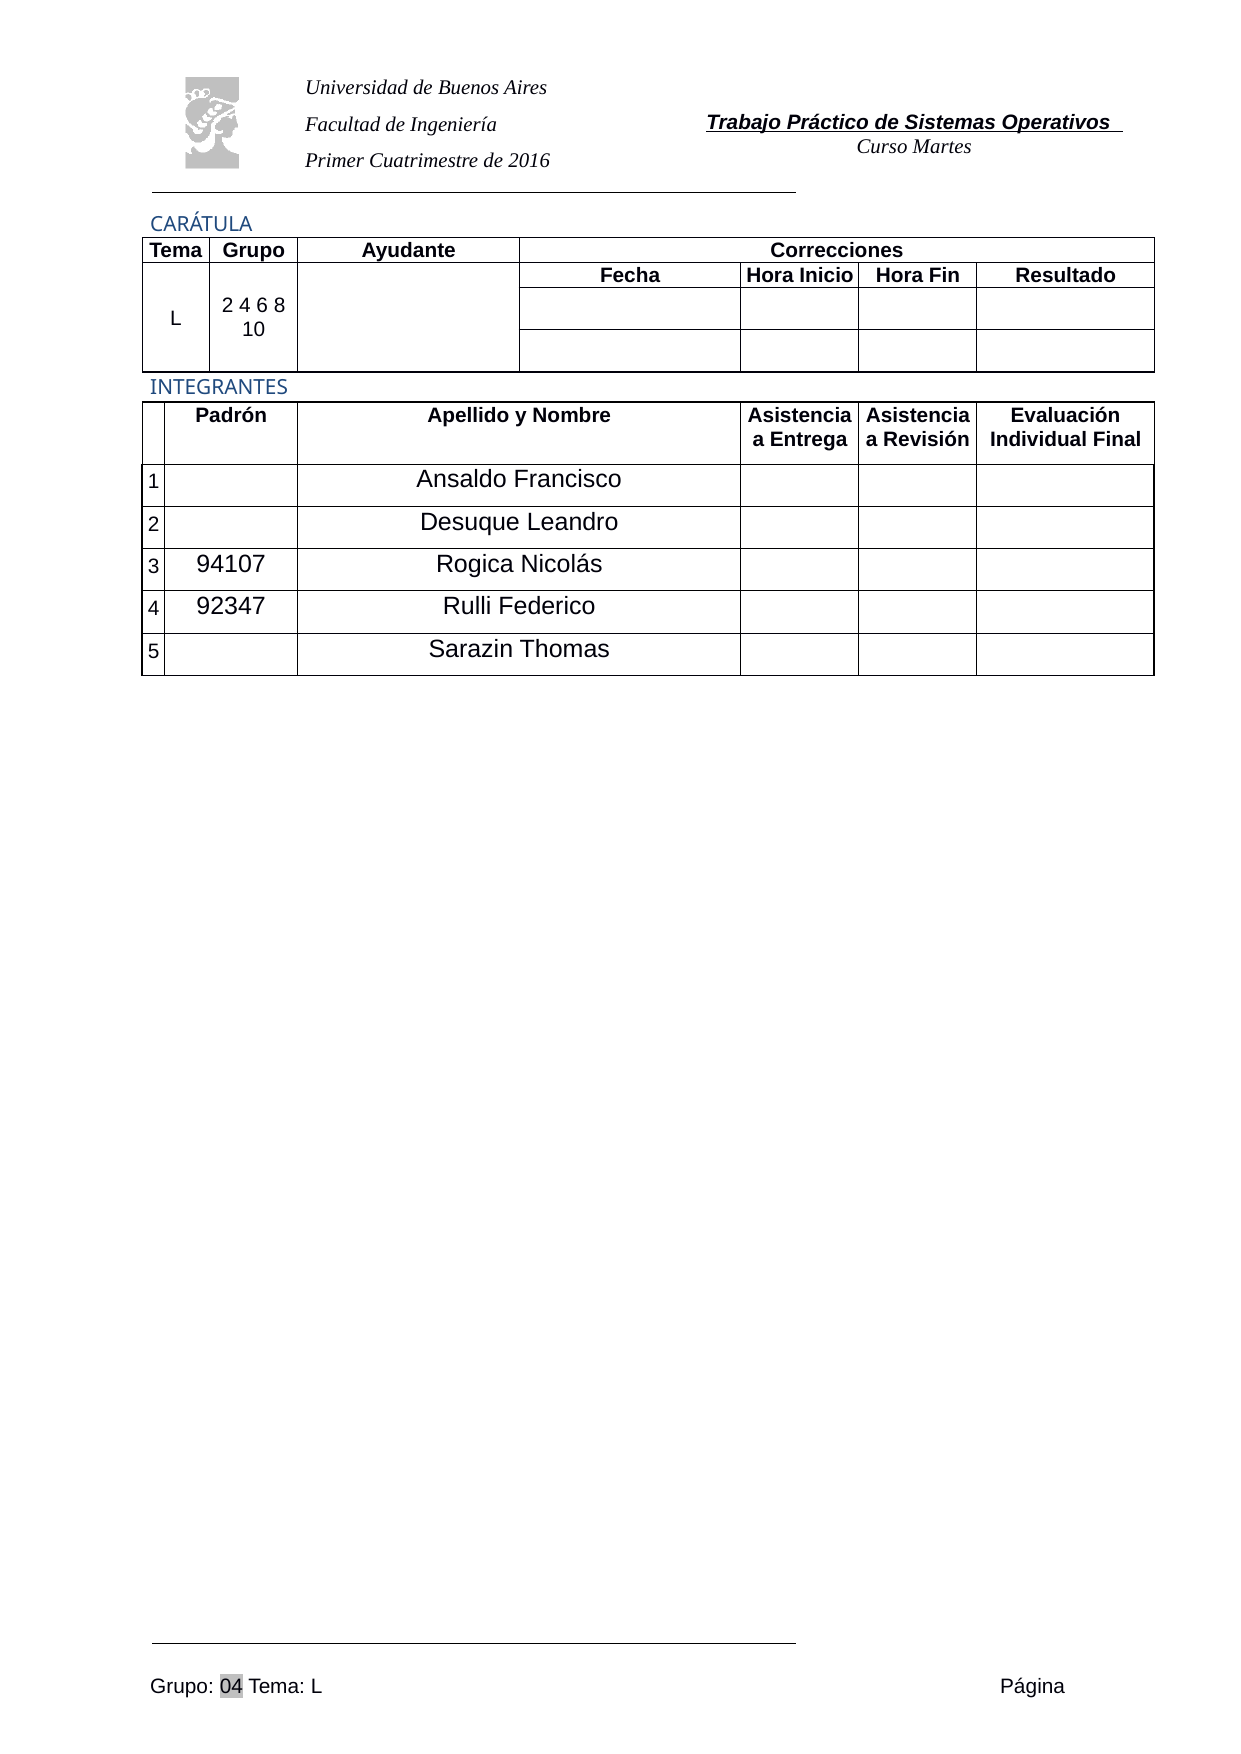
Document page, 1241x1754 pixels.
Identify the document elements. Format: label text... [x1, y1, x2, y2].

text INTEGRANTES [150, 373, 1090, 401]
table_cell [741, 549, 858, 590]
table_header [143, 403, 164, 463]
text CARÁTULA [150, 209, 1090, 237]
table_cell [741, 465, 858, 506]
table_cell [741, 591, 858, 633]
picture [183, 75, 246, 171]
table_cell Rogica Nicolás [298, 549, 740, 590]
table_cell [741, 288, 858, 329]
table_cell [520, 288, 740, 329]
table_cell Hora Inicio [741, 263, 858, 287]
table_cell [859, 507, 976, 548]
table_cell Resultado [977, 263, 1154, 287]
table_cell [977, 549, 1153, 590]
table_cell [859, 591, 976, 633]
table_cell Hora Fin [859, 263, 976, 287]
table_cell [165, 465, 297, 506]
table_cell 94107 [165, 549, 297, 590]
table_cell L [143, 263, 209, 371]
table_header Correcciones [520, 238, 1154, 262]
table_cell [977, 591, 1153, 633]
table_cell 2 [143, 507, 164, 548]
table_cell [977, 288, 1154, 329]
table_cell 5 [143, 634, 164, 675]
table_cell 3 [143, 549, 164, 590]
table_cell 2 4 6 8 10 [210, 263, 297, 371]
table_cell Fecha [520, 263, 740, 287]
table_cell [859, 549, 976, 590]
table_header Ayudante [298, 238, 519, 262]
table_cell Ansaldo Francisco [298, 465, 740, 506]
table_cell [520, 330, 740, 371]
table_cell 1 [143, 465, 164, 506]
table_header Grupo [210, 238, 297, 262]
table_cell [741, 507, 858, 548]
table_header Asistencia a Entrega [741, 403, 858, 463]
table_cell Sarazin Thomas [298, 634, 740, 675]
table_cell [859, 288, 976, 329]
table_header Evaluación Individual Final [977, 403, 1154, 463]
table_cell [165, 634, 297, 675]
table_header Padrón [165, 403, 297, 463]
table_cell [977, 507, 1153, 548]
table_cell [977, 330, 1154, 371]
table_cell Desuque Leandro [298, 507, 740, 548]
table_cell [741, 634, 858, 675]
table_cell 92347 [165, 591, 297, 633]
table_header Tema [143, 238, 209, 262]
table_header Asistencia a Revisión [859, 403, 976, 463]
table_cell Rulli Federico [298, 591, 740, 633]
table_cell [977, 465, 1153, 506]
table_cell [859, 634, 976, 675]
table_cell [298, 263, 519, 371]
table_cell [977, 634, 1153, 675]
table_cell [859, 465, 976, 506]
table_header Apellido y Nombre [298, 403, 740, 463]
table_cell [741, 330, 858, 371]
table_cell [165, 507, 297, 548]
table_cell [859, 330, 976, 371]
table_cell 4 [143, 591, 164, 633]
